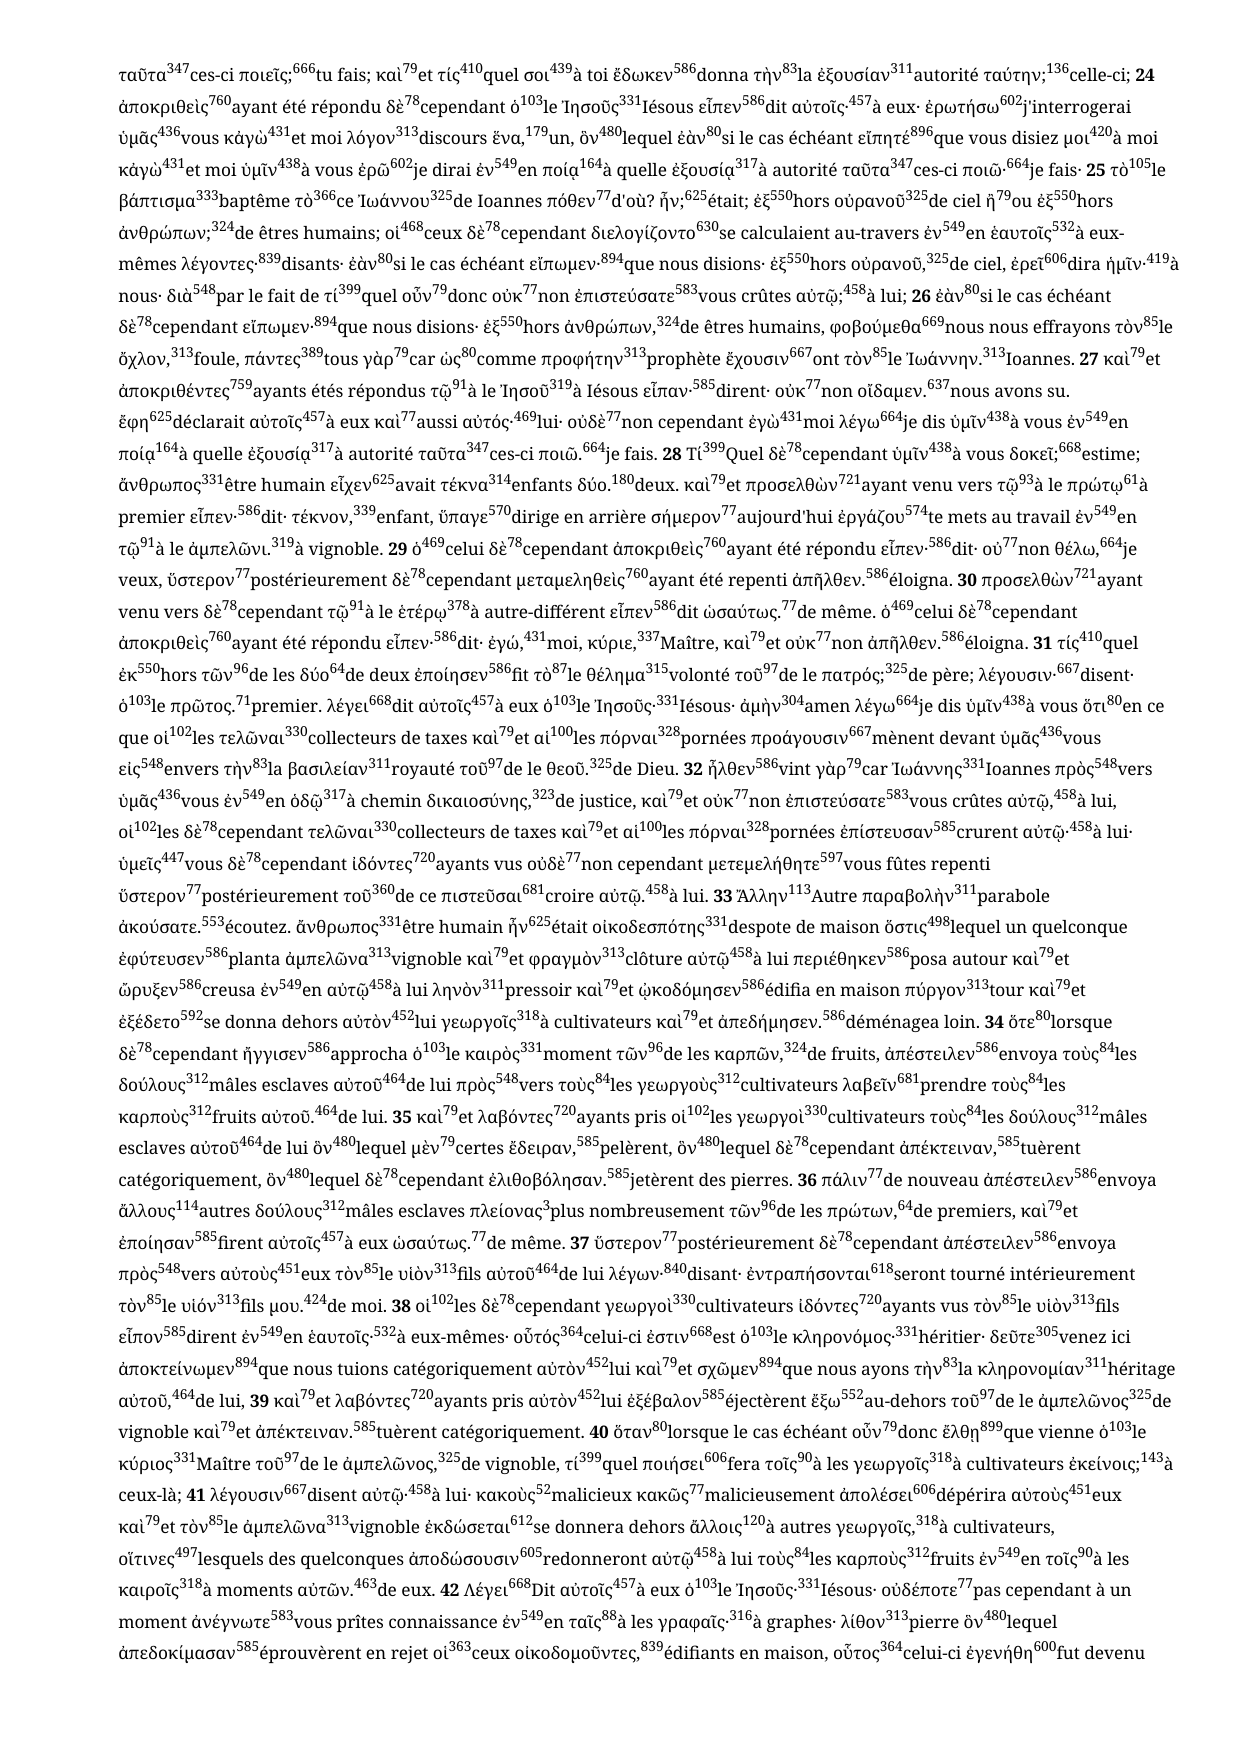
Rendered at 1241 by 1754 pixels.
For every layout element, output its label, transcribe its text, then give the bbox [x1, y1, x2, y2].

text 1 Καὶ79Et ὅτε80lorsque ἤγγισαν585approchèrent εἰς548envers Ἱεροσόλυμα314Ierosolymas καὶ79et ἦλθον585vinrent εἰς548envers Βηθφαγὴ311Bethphagé πρὸς548vers τὸ87le ὄρος315montagne τῶν94de les ἐλαιῶν,322de oliviers, τότε77alors Ἰησοῦς331Iésous ἀπέστειλεν586envoya δύο178deux μαθητὰς312disciples 2 λέγων840disant αὐτοῖς·457à eux· πορεύεσθε573que vous vous allez εἰς548envers τὴν83la κώμην311village τὴν344celle κατέναντι552en contre face ὑμῶν,441de vous, καὶ79et εὐθέως77directement εὑρήσετε603vous trouverez ὄνον311ânesse δεδεμένην794ayante étée attachée de lien καὶ79et πῶλον313poulain μετ᾽550avec αὐτῆς·462de elle· λύσαντες720ayants déliés ἀγάγετέ553conduisez μοι.420à moi. 3 καὶ79et ἐάν80si le cas échéant τις390un quelconque ὑμῖν438à vous εἴπῃ899que dise τι,375un quelconque, ἐρεῖτε603vous direz ὅτι80en ce que ὁ103le κύριος331Maître αὐτῶν463de eux χρείαν311besoin ἔχει·668a· εὐθὺς77directement δὲ78cependant ἀποστελεῖ606enverra αὐτούς.451eux. 4 τοῦτο366ce-ci δὲ78cependant γέγονεν642a devenu ἵνα80afin que πληρωθῇ911que soit fait plénitude τὸ366ce ῥηθὲν762ayant été dit διὰ550par τοῦ97de le προφήτου325de prophète λέγοντος·834de disant· 5 εἴπατε553dites τῇ89à la θυγατρὶ317à fille Σιών·323de Sion· ἰδοὺ306voici ὁ103le βασιλεύς331roi σου442de toi ἔρχεταί674se vient σοι439à toi πραῢς71doux καὶ79et ἐπιβεβηκὼς783ayant surmonté ἐπὶ548sur ὄνον311ânesse καὶ79et ἐπὶ548sur πῶλον313poulain υἱὸν313fils ὑποζυγίου.327de bête sous joug. 6 πορευθέντες759ayants étés allés δὲ78cependant οἱ102les μαθηταὶ330disciples καὶ79et ποιήσαντες720ayants faits καθὼς77de haut en bas comme συνέταξεν586ordonnança avec αὐτοῖς457à eux ὁ103le Ἰησοῦς331Iésous 7 ἤγαγον585conduisirent τὴν83la ὄνον311ânesse καὶ79et τὸν85le πῶλον313poulain καὶ79et ἐπέθηκαν585surposèrent ἐπ᾽550sur αὐτῶν463de eux τὰ246les ἱμάτια314himations αὐτῶν,463de eux, καὶ79et ἐπεκάθισεν586assit dessus ἐπάνω552sur le haut αὐτῶν.463de eux. 8 ὁ103le δὲ78cependant πλεῖστος22plus nombreux ὄχλος331foule ἔστρωσαν585étendirent ἑαυτῶν536de eux-mêmes τὰ86les ἱμάτια314himations ἐν549en τῇ89à la ὁδῷ,317à chemin, ἄλλοι389autres δὲ78cependant ἔκοπτον624coupaient κλάδους312branches ἀπὸ550au loin τῶν98de les δένδρων326de arbres καὶ79et ἐστρώννυον624étendaient ἐν549en τῇ89à la ὁδῷ.317à chemin. 9 οἱ102les δὲ78cependant ὄχλοι330foules οἱ363ceux προάγοντες839menants devant αὐτὸν452lui καὶ79et οἱ363ceux ἀκολουθοῦντες839suivants ἔκραζον624croassaient λέγοντες·839disants· ὡσαννὰ304Hosanna τῷ91à le υἱῷ319à fils Δαυίδ·325de Dauid· εὐλογημένος813ayant été élogié ὁ364celui ἐρχόμενος867se venant ἐν549en ὀνόματι321à nom κυρίου·325de Maître· ὡσαννὰ304Hosanna ἐν549en τοῖς92à les ὑψίστοις.11à très hauts. 10 Καὶ79Et εἰσελθόντος716de ayant venu à l'intérieur αὐτοῦ464de lui εἰς548envers Ἱεροσόλυμα314Ierosolymas ἐσείσθη600fut secoué πᾶσα285toute ἡ101la πόλις329cité λέγουσα·838disante· τίς410quel ἐστιν668est οὗτος;364celui-ci; 11 οἱ102les δὲ78cependant ὄχλοι330foules ἔλεγον·624disaient· οὗτός364celui-ci ἐστιν668est ὁ103le προφήτης331prophète Ἰησοῦς331Iésous ὁ364celui ἀπὸ550au loin Ναζαρὲθ323de Nazareth τῆς95de la Γαλιλαίας.323de Galilée. 12 Καὶ79Et εἰσῆλθεν586vint à l'intérieur Ἰησοῦς331Iésous εἰς548envers τὸ87le ἱερὸν315sanctuaire καὶ79et ἐξέβαλεν586éjecta πάντας372tous τοὺς345ceux πωλοῦντας821troquants καὶ79et ἀγοράζοντας821achetants à l'agora ἐν549en τῷ93à le ἱερῷ,321à sanctuaire, καὶ79et τὰς82les τραπέζας310tables τῶν96de les κολλυβιστῶν324de changeurs de pièces κατέστρεψεν586catastropha καὶ79et τὰς82les καθέδρας310sièges τῶν357de ceux πωλούντων833de troquants τὰς82les περιστεράς,310colombes, 13 καὶ79et λέγει668dit αὐτοῖς·457à eux· γέγραπται·654a été graphé· ὁ103le οἶκός331maison μου424de moi οἶκος331maison προσευχῆς323de prière κληθήσεται,619sera appelé, ὑμεῖς447vous δὲ78cependant αὐτὸν452lui ποιεῖτε665vous faites σπήλαιον315caverne λῃστῶν.324de pilleurs. 14 καὶ79et προσῆλθον585vinrent vers αὐτῷ458à lui τυφλοὶ70aveugles καὶ79et χωλοὶ70boiteux ἐν549en τῷ93à le ἱερῷ,321à sanctuaire, καὶ79et ἐθεράπευσεν586soigna αὐτούς.451eux. 15 ἰδόντες720ayants vus δὲ78cependant οἱ102les ἀρχιερεῖς330chefs sacrificateurs καὶ79et οἱ102les γραμματεῖς330lettrés τὰ86les θαυμάσια54extraordinaires ἃ481lesquels ἐποίησεν586fit καὶ79et τοὺς84les παῖδας312jeunes servants τοὺς345ceux κράζοντας821croassants ἐν549en τῷ93à le ἱερῷ321à sanctuaire καὶ79et λέγοντας·821disants· ὡσαννὰ304Hosanna τῷ91à le υἱῷ319à fils Δαυίδ,325de Dauid, ἠγανάκτησαν585irritèrent beaucoup 16 καὶ79et εἶπαν585dirent αὐτῷ·458à lui· ἀκούεις666tu écoutes τί399quel οὗτοι363ceux-ci λέγουσιν;667disent; ὁ103le δὲ78cependant Ἰησοῦς331Iésous λέγει668dit αὐτοῖς·457à eux· ναί.304oui. οὐδέποτε77pas cependant à un moment ἀνέγνωτε583vous prîtes connaissance ὅτι80en ce que ἐκ550hors στόματος327de bouche νηπίων64de infantiles καὶ79et θηλαζόντων833de allaitants κατηρτίσω590tu te ajustas complètement αἶνον;313louange; 17 καὶ79et καταλιπὼν721ayant laissé en contrebas αὐτοὺς451eux ἐξῆλθεν586sortit ἔξω552au-dehors τῆς95de la πόλεως323de cité εἰς548envers Βηθανίαν311Béthanie καὶ79et ηὐλίσθη600fut bivouaqué ἐκεῖ.77là. 18 Πρωῒ77Matinalement δὲ78cependant ἐπανάγων840surmenant de bas en haut εἰς548envers τὴν83la πόλιν311cité ἐπείνασεν.586eut faim. 19 καὶ79et ἰδὼν721ayant vu συκῆν311figuier μίαν177une ἐπὶ550sur τῆς95de la ὁδοῦ323de chemin ἦλθεν586vint ἐπ᾽548sur αὐτὴν450elle καὶ79et οὐδὲν375aucun εὗρεν586trouva ἐν549en αὐτῇ456à elle εἰ551si μὴ77ne pas φύλλα314feuilles μόνον,77seulement, καὶ79et λέγει668dit αὐτῇ·456à elle· μηκέτι77ne pas plus ἐκ550hors σοῦ442de toi καρπὸς331fruit γένηται905que se devienne εἰς548envers τὸν85le αἰῶνα.313ère. καὶ79et ἐξηράνθη600fut séché παραχρῆμα77instantanément ἡ101la συκῆ.329figuier. 20 Καὶ79Et ἰδόντες720ayants vus οἱ102les μαθηταὶ330disciples ἐθαύμασαν585étonnèrent λέγοντες·839disants· πῶς77comment? παραχρῆμα77instantanément ἐξηράνθη600fut séché ἡ101la συκῆ;329figuier; 21 ἀποκριθεὶς760ayant été répondu δὲ78cependant ὁ103le Ἰησοῦς331Iésous εἶπεν586dit αὐτοῖς·457à eux· ἀμὴν304amen λέγω664je dis ὑμῖν,438à vous, ἐὰν80si le cas échéant ἔχητε918que vous ayez πίστιν311croyance καὶ79et μὴ77ne pas διακριθῆτε,908que vous soyez jugé à travers, οὐ77non μόνον77seulement τὸ348ce τῆς95de la συκῆς323de figuier ποιήσετε,603vous ferez, ἀλλὰ79mais κἂν80et si τῷ93à le ὄρει321à montagne τούτῳ146à ce-ci εἴπητε·896que vous disiez· ἄρθητι563sois levé καὶ79et βλήθητι563sois jeté εἰς548envers τὴν83la θάλασσαν,311mer, γενήσεται·612se deviendra· 22 καὶ79et πάντα374tous ὅσα481autant lesquels ἂν340le cas échéant αἰτήσητε896que vous demandiez ἐν549en τῇ89à la προσευχῇ317à prière πιστεύοντες839croyants λήμψεσθε.609vous vous prendrez. 23 Καὶ79Et ἐλθόντος716de ayant venu αὐτοῦ464de lui εἰς548envers τὸ87le ἱερὸν315sanctuaire προσῆλθον585vinrent vers αὐτῷ458à lui διδάσκοντι828à enseignant οἱ102les ἀρχιερεῖς330chefs sacrificateurs καὶ79et οἱ102les πρεσβύτεροι70plus anciens τοῦ97de le λαοῦ325de peuple λέγοντες·839disants· ἐν549en ποίᾳ164à quelle ἐξουσίᾳ317à autorité ταῦτα347ces-ci ποιεῖς;666tu fais; καὶ79et τίς410quel σοι439à toi ἔδωκεν586donna τὴν83la ἐξουσίαν311autorité ταύτην;136celle-ci; 24 ἀποκριθεὶς760ayant été répondu δὲ78cependant ὁ103le Ἰησοῦς331Iésous εἶπεν586dit αὐτοῖς·457à eux· ἐρωτήσω602j'interrogerai ὑμᾶς436vous κἀγὼ431et moi λόγον313discours ἕνα,179un, ὃν480lequel ἐὰν80si le cas échéant εἴπητέ896que vous disiez μοι420à moi κἀγὼ431et moi ὑμῖν438à vous ἐρῶ602je dirai ἐν549en ποίᾳ164à quelle ἐξουσίᾳ317à autorité ταῦτα347ces-ci ποιῶ·664je fais· 25 τὸ105le βάπτισμα333baptême τὸ366ce Ἰωάννου325de Ioannes πόθεν77d'où? ἦν;625était; ἐξ550hors οὐρανοῦ325de ciel ἢ79ou ἐξ550hors ἀνθρώπων;324de êtres humains; οἱ468ceux δὲ78cependant διελογίζοντο630se calculaient au-travers ἐν549en ἑαυτοῖς532à eux-mêmes λέγοντες·839disants· ἐὰν80si le cas échéant εἴπωμεν·894que nous disions· ἐξ550hors οὐρανοῦ,325de ciel, ἐρεῖ606dira ἡμῖν·419à nous· διὰ548par le fait de τί399quel οὖν79donc οὐκ77non ἐπιστεύσατε583vous crûtes αὐτῷ;458à lui; 26 ἐὰν80si le cas échéant δὲ78cependant εἴπωμεν·894que nous disions· ἐξ550hors ἀνθρώπων,324de êtres humains, φοβούμεθα669nous nous effrayons τὸν85le ὄχλον,313foule, πάντες389tous γὰρ79car ὡς80comme προφήτην313prophète ἔχουσιν667ont τὸν85le Ἰωάννην.313Ioannes. 27 καὶ79et ἀποκριθέντες759ayants étés répondus τῷ91à le Ἰησοῦ319à Iésous εἶπαν·585dirent· οὐκ77non οἴδαμεν.637nous avons su. ἔφη625déclarait αὐτοῖς457à eux καὶ77aussi αὐτός·469lui· οὐδὲ77non cependant ἐγὼ431moi λέγω664je dis ὑμῖν438à vous ἐν549en ποίᾳ164à quelle ἐξουσίᾳ317à autorité ταῦτα347ces-ci ποιῶ.664je fais. 28 Τί399Quel δὲ78cependant ὑμῖν438à vous δοκεῖ;668estime; ἄνθρωπος331être humain εἶχεν625avait τέκνα314enfants δύο.180deux. καὶ79et προσελθὼν721ayant venu vers τῷ93à le πρώτῳ61à premier εἶπεν·586dit· τέκνον,339enfant, ὕπαγε570dirige en arrière σήμερον77aujourd'hui ἐργάζου574te mets au travail ἐν549en τῷ91à le ἀμπελῶνι.319à vignoble. 29 ὁ469celui δὲ78cependant ἀποκριθεὶς760ayant été répondu εἶπεν·586dit· οὐ77non θέλω,664je veux, ὕστερον77postérieurement δὲ78cependant μεταμεληθεὶς760ayant été repenti ἀπῆλθεν.586éloigna. 30 προσελθὼν721ayant venu vers δὲ78cependant τῷ91à le ἑτέρῳ378à autre-différent εἶπεν586dit ὡσαύτως.77de même. ὁ469celui δὲ78cependant ἀποκριθεὶς760ayant été répondu εἶπεν·586dit· ἐγώ,431moi, κύριε,337Maître, καὶ79et οὐκ77non ἀπῆλθεν.586éloigna. 31 τίς410quel ἐκ550hors τῶν96de les δύο64de deux ἐποίησεν586fit τὸ87le θέλημα315volonté τοῦ97de le πατρός;325de père; λέγουσιν·667disent· ὁ103le πρῶτος.71premier. λέγει668dit αὐτοῖς457à eux ὁ103le Ἰησοῦς·331Iésous· ἀμὴν304amen λέγω664je dis ὑμῖν438à vous ὅτι80en ce que οἱ102les τελῶναι330collecteurs de taxes καὶ79et αἱ100les πόρναι328pornées προάγουσιν667mènent devant ὑμᾶς436vous εἰς548envers τὴν83la βασιλείαν311royauté τοῦ97de le θεοῦ.325de Dieu. 32 ἦλθεν586vint γὰρ79car Ἰωάννης331Ioannes πρὸς548vers ὑμᾶς436vous ἐν549en ὁδῷ317à chemin δικαιοσύνης,323de justice, καὶ79et οὐκ77non ἐπιστεύσατε583vous crûtes αὐτῷ,458à lui, οἱ102les δὲ78cependant τελῶναι330collecteurs de taxes καὶ79et αἱ100les πόρναι328pornées ἐπίστευσαν585crurent αὐτῷ·458à lui· ὑμεῖς447vous δὲ78cependant ἰδόντες720ayants vus οὐδὲ77non cependant μετεμελήθητε597vous fûtes repenti ὕστερον77postérieurement τοῦ360de ce πιστεῦσαι681croire αὐτῷ.458à lui. 33 Ἄλλην113Autre παραβολὴν311parabole ἀκούσατε.553écoutez. ἄνθρωπος331être humain ἦν625était οἰκοδεσπότης331despote de maison ὅστις498lequel un quelconque ἐφύτευσεν586planta ἀμπελῶνα313vignoble καὶ79et φραγμὸν313clôture αὐτῷ458à lui περιέθηκεν586posa autour καὶ79et ὤρυξεν586creusa ἐν549en αὐτῷ458à lui ληνὸν311pressoir καὶ79et ᾠκοδόμησεν586édifia en maison πύργον313tour καὶ79et ἐξέδετο592se donna dehors αὐτὸν452lui γεωργοῖς318à cultivateurs καὶ79et ἀπεδήμησεν.586déménagea loin. 34 ὅτε80lorsque δὲ78cependant ἤγγισεν586approcha ὁ103le καιρὸς331moment τῶν96de les καρπῶν,324de fruits, ἀπέστειλεν586envoya τοὺς84les δούλους312mâles esclaves αὐτοῦ464de lui πρὸς548vers τοὺς84les γεωργοὺς312cultivateurs λαβεῖν681prendre τοὺς84les καρποὺς312fruits αὐτοῦ.464de lui. 35 καὶ79et λαβόντες720ayants pris οἱ102les γεωργοὶ330cultivateurs τοὺς84les δούλους312mâles esclaves αὐτοῦ464de lui ὃν480lequel μὲν79certes ἔδειραν,585pelèrent, ὃν480lequel δὲ78cependant ἀπέκτειναν,585tuèrent catégoriquement, ὃν480lequel δὲ78cependant ἐλιθοβόλησαν.585jetèrent des pierres. 36 πάλιν77de nouveau ἀπέστειλεν586envoya ἄλλους114autres δούλους312mâles esclaves πλείονας3plus nombreusement τῶν96de les πρώτων,64de premiers, καὶ79et ἐποίησαν585firent αὐτοῖς457à eux ὡσαύτως.77de même. 37 ὕστερον77postérieurement δὲ78cependant ἀπέστειλεν586envoya πρὸς548vers αὐτοὺς451eux τὸν85le υἱὸν313fils αὐτοῦ464de lui λέγων·840disant· ἐντραπήσονται618seront tourné intérieurement τὸν85le υἱόν313fils μου.424de moi. 38 οἱ102les δὲ78cependant γεωργοὶ330cultivateurs ἰδόντες720ayants vus τὸν85le υἱὸν313fils εἶπον585dirent ἐν549en ἑαυτοῖς·532à eux-mêmes· οὗτός364celui-ci ἐστιν668est ὁ103le κληρονόμος·331héritier· δεῦτε305venez ici ἀποκτείνωμεν894que nous tuions catégoriquement αὐτὸν452lui καὶ79et σχῶμεν894que nous ayons τὴν83la κληρονομίαν311héritage αὐτοῦ,464de lui, 39 καὶ79et λαβόντες720ayants pris αὐτὸν452lui ἐξέβαλον585éjectèrent ἔξω552au-dehors τοῦ97de le ἀμπελῶνος325de vignoble καὶ79et ἀπέκτειναν.585tuèrent catégoriquement. 40 ὅταν80lorsque le cas échéant οὖν79donc ἔλθῃ899que vienne ὁ103le κύριος331Maître τοῦ97de le ἀμπελῶνος,325de vignoble, τί399quel ποιήσει606fera τοῖς90à les γεωργοῖς318à cultivateurs ἐκείνοις;143à ceux-là; 41 λέγουσιν667disent αὐτῷ·458à lui· κακοὺς52malicieux κακῶς77malicieusement ἀπολέσει606dépérira αὐτοὺς451eux καὶ79et τὸν85le ἀμπελῶνα313vignoble ἐκδώσεται612se donnera dehors ἄλλοις120à autres γεωργοῖς,318à cultivateurs, οἵτινες497lesquels des quelconques ἀποδώσουσιν605redonneront αὐτῷ458à lui τοὺς84les καρποὺς312fruits ἐν549en τοῖς90à les καιροῖς318à moments αὐτῶν.463de eux. 42 Λέγει668Dit αὐτοῖς457à eux ὁ103le Ἰησοῦς·331Iésous· οὐδέποτε77pas cependant à un moment ἀνέγνωτε583vous prîtes connaissance ἐν549en ταῖς88à les γραφαῖς·316à graphes· λίθον313pierre ὃν480lequel ἀπεδοκίμασαν585éprouvèrent en rejet οἱ363ceux οἰκοδομοῦντες,839édifiants en maison, οὗτος364celui-ci ἐγενήθη600fut devenu εἰς548envers κεφαλὴν311tête γωνίας·323de coin· παρὰ550à côté κυρίου325de Maître ἐγένετο592se devint αὕτη362celle-ci καὶ79et ἔστιν668est θαυμαστὴ45extraordinaire ἐν549en ὀφθαλμοῖς318à yeux ἡμῶν;423de nous; 43 διὰ548par le fait de τοῦτο348ce-ci λέγω664je dis ὑμῖν438à vous ὅτι80en ce que ἀρθήσεται619sera levé ἀφ᾽550au loin ὑμῶν441de vous ἡ101la βασιλεία329royauté τοῦ97de le θεοῦ325de Dieu καὶ79et δοθήσεται619sera donné ἔθνει321à ethnie ποιοῦντι830à faisant τοὺς84les καρποὺς312fruits αὐτῆς.462de elle. [933[ 44 καὶ79et ὁ364celui πεσὼν721ayant tombé ἐπὶ548sur τὸν85le λίθον313pierre τοῦτον138celui-ci συνθλασθήσεται·619sera écrasé ensemble· ἐφ᾽548sur ὃν480lequel δ᾽78cependant ἂν340le cas échéant πέσῃ899que tombe λικμήσει606vannera αὐτόν.]452lui.] 45 Καὶ79Et ἀκούσαντες720ayants écoutés οἱ102les ἀρχιερεῖς330chefs sacrificateurs καὶ79et οἱ102les Φαρισαῖοι330Pharisiens τὰς82les παραβολὰς310paraboles αὐτοῦ464de lui ἔγνωσαν585connurent ὅτι80en ce que περὶ550autour αὐτῶν463de eux λέγει·668dit· 46 καὶ79et ζητοῦντες839cherchants αὐτὸν452lui κρατῆσαι681saisir avec force ἐφοβήθησαν599furent effrayé τοὺς84les ὄχλους,312foules, ἐπεὶ80puisque εἰς548envers προφήτην313prophète αὐτὸν452lui εἶχον.624avaient. [118, 59, 1181, 1665]
